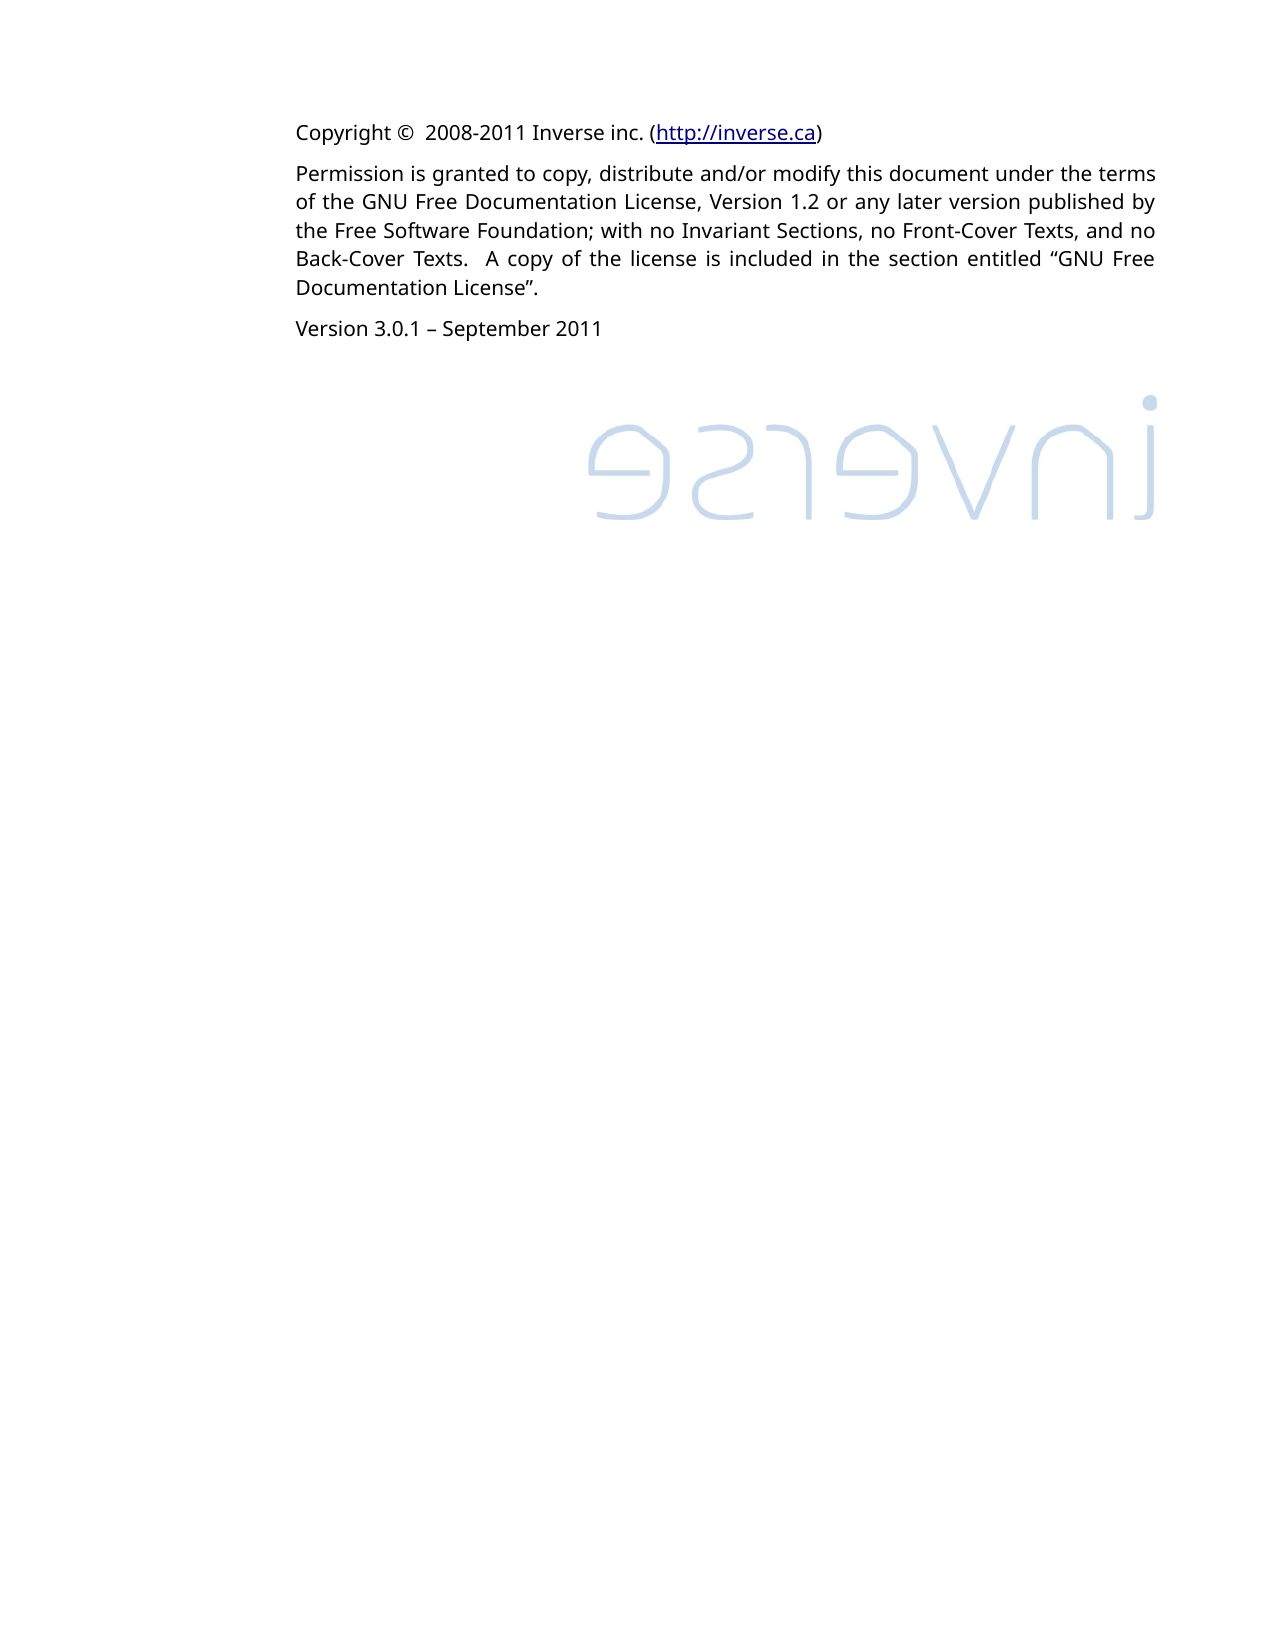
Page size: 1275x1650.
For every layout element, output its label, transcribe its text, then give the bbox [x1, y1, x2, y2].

text Version 3.0.1 – September 2011 [295, 314, 1157, 342]
picture [588, 395, 1157, 520]
text Copyright © 2008-2011 Inverse inc. (http://inverse.ca) [295, 118, 1157, 147]
text Permission is granted to copy, distribute and/or modify this document under the terms of the GNU Free Documentation License, Version 1.2 or any later version published by the Free Software Foundation; with no Invariant Sections, no Front-Cover Texts, and no Back-Cover Texts. A copy of the license is included in the section entitled “GNU Free Documentation License”. [295, 159, 1157, 301]
